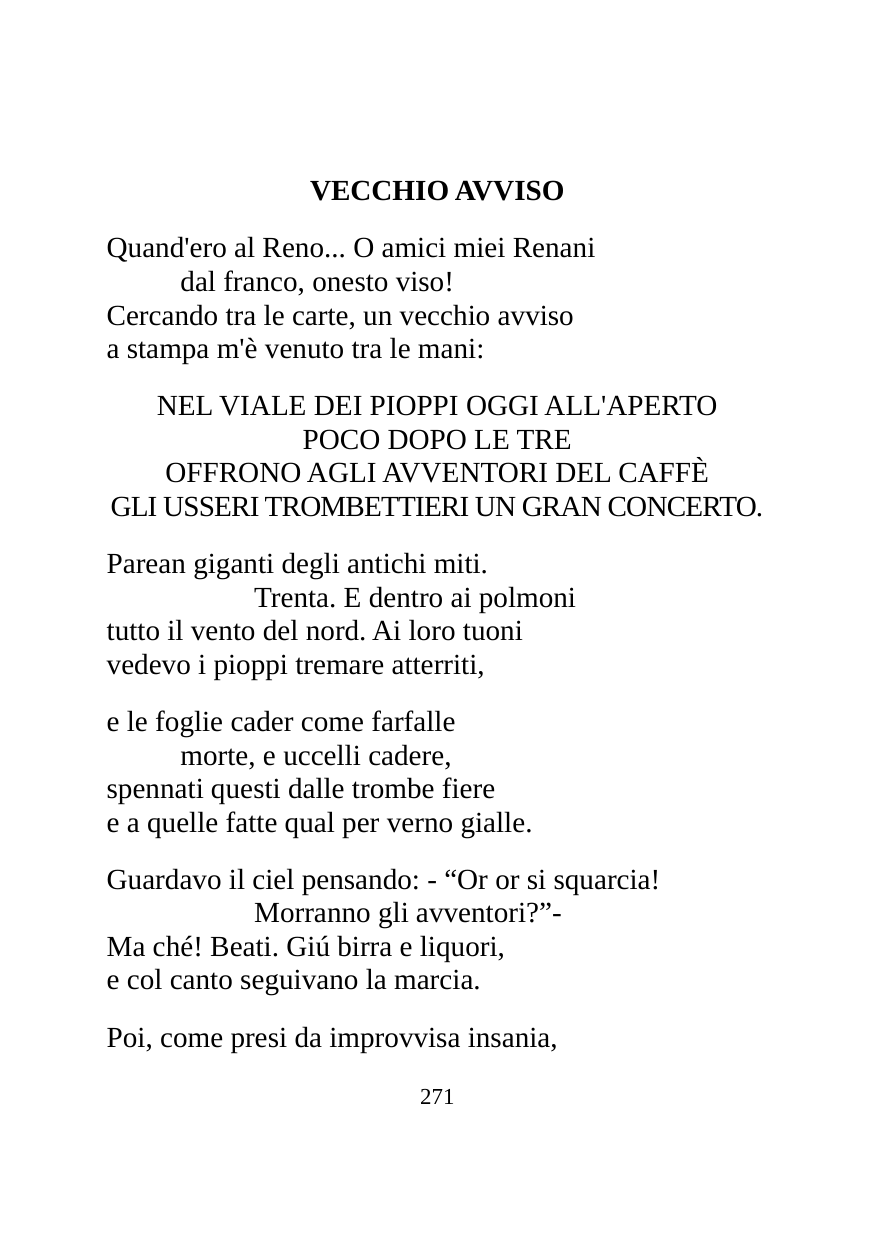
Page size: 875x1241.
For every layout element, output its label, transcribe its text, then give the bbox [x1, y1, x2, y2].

text POCO DOPO LE TRE [106, 422, 768, 456]
text e col canto seguivano la marcia. [106, 962, 768, 996]
text e le foglie cader come farfalle [106, 704, 768, 738]
text Guardavo il ciel pensando: - “Or or si squarcia! [106, 862, 768, 895]
text OFFRONO AGLI AVVENTORI DEL CAFFÈ [106, 456, 768, 489]
text tutto il vento del nord. Ai loro tuoni [106, 613, 768, 647]
text spennati questi dalle trombe fiere [106, 771, 768, 805]
text Cercando tra le carte, un vecchio avviso [106, 298, 768, 331]
text a stampa m'è venuto tra le mani: [106, 331, 768, 365]
text Morranno gli avventori?”- [180, 895, 768, 929]
subtitle VECCHIO AVVISO [106, 173, 768, 207]
text Poi, come presi da improvvisa insania, [106, 1020, 768, 1053]
text Quand'ero al Reno... O amici miei Renani [106, 231, 768, 264]
text dal franco, onesto viso! [106, 264, 768, 298]
text vedevo i pioppi tremare atterriti, [106, 647, 768, 680]
text morte, e uccelli cadere, [106, 738, 768, 771]
text e a quelle fatte qual per verno gialle. [106, 805, 768, 838]
text Trenta. E dentro ai polmoni [180, 580, 768, 613]
text GLI USSERI TROMBETTIERI UN GRAN CONCERTO. [106, 489, 768, 523]
text NEL VIALE DEI PIOPPI OGGI ALL'APERTO [106, 388, 768, 422]
text Parean giganti degli antichi miti. [106, 546, 768, 580]
text Ma ché! Beati. Giú birra e liquori, [106, 929, 768, 962]
